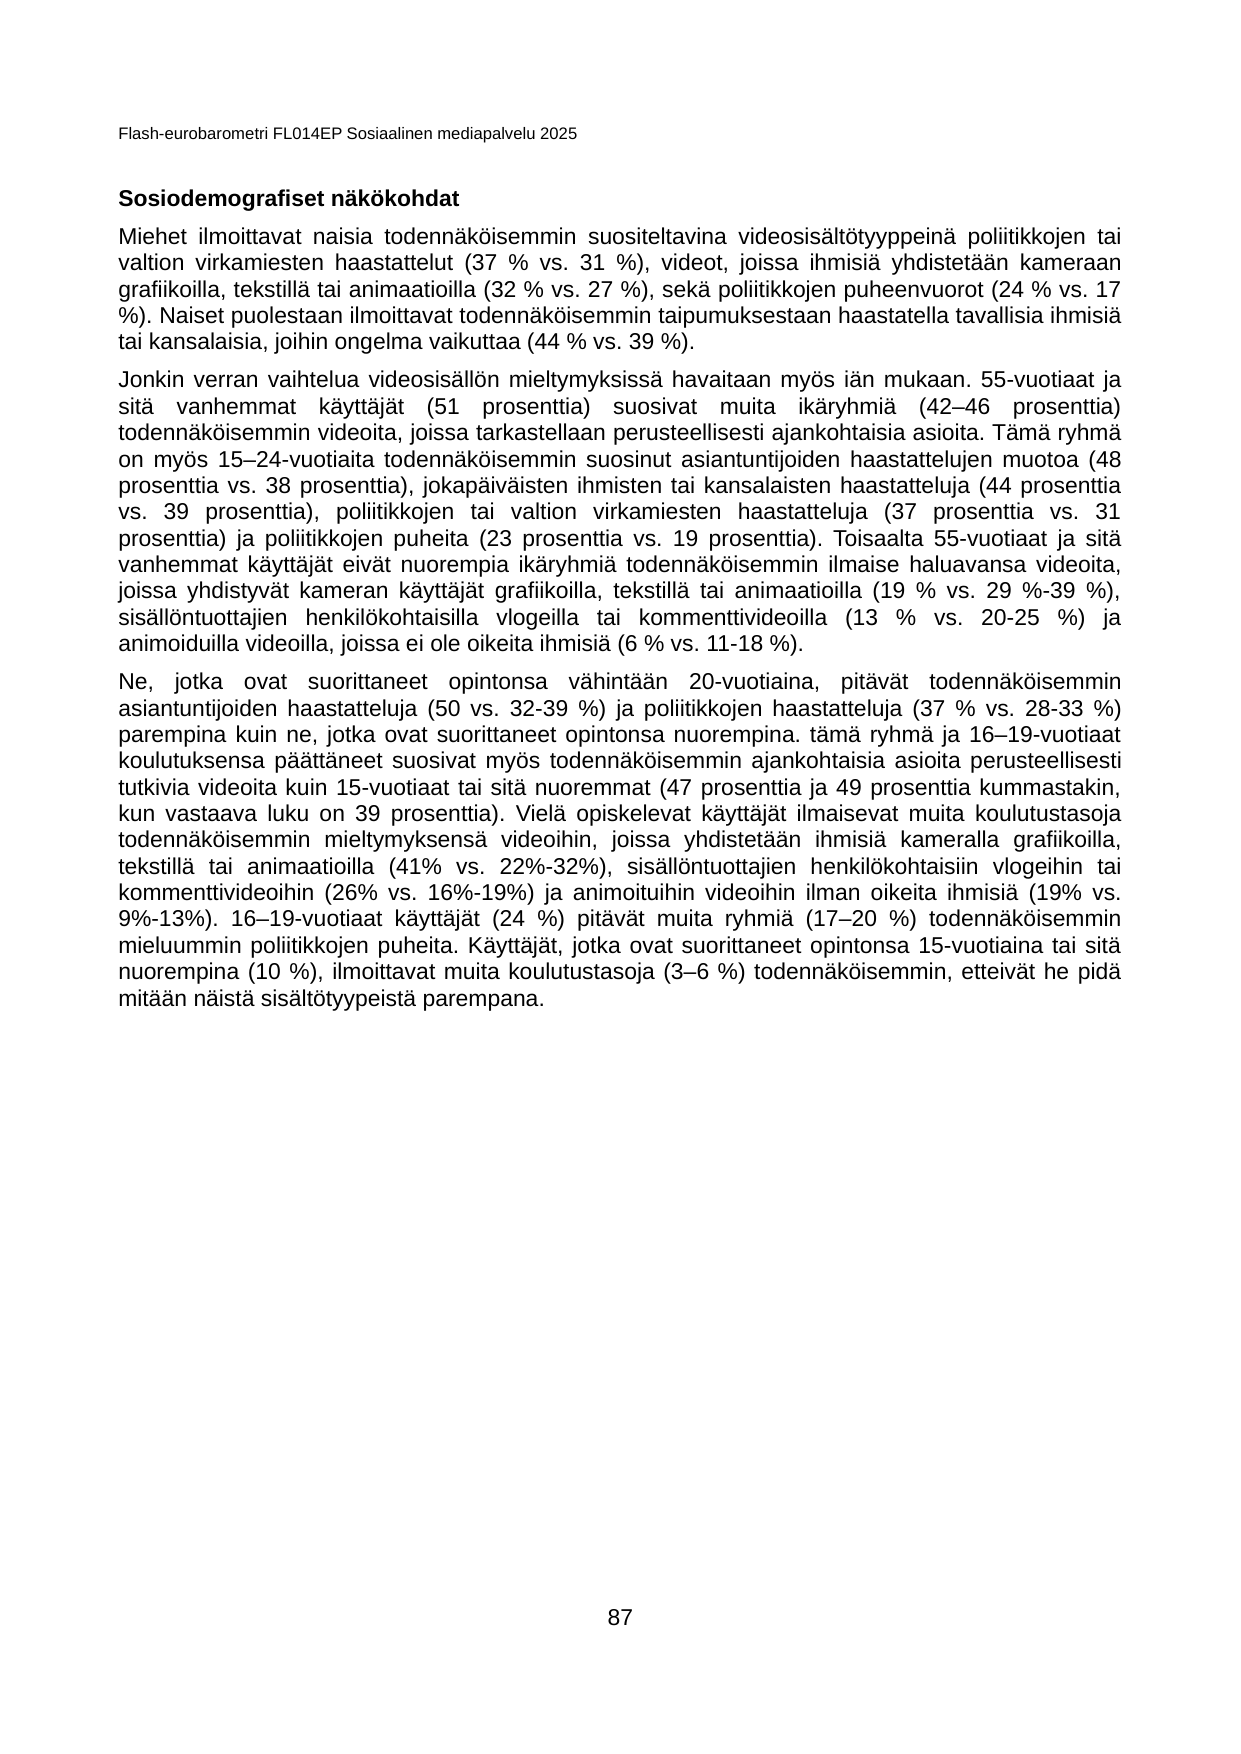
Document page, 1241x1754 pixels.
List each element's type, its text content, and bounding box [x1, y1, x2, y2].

text Miehet ilmoittavat naisia todennäköisemmin suositeltavina videosisältötyyppeinä poliitikkojen tai valtion virkamiesten haastattelut (37 % vs. 31 %), videot, joissa ihmisiä yhdistetään kameraan grafiikoilla, tekstillä tai animaatioilla (32 % vs. 27 %), sekä poliitikkojen puheenvuorot (24 % vs. 17 %). Naiset puolestaan ilmoittavat todennäköisemmin taipumuksestaan haastatella tavallisia ihmisiä tai kansalaisia, joihin ongelma vaikuttaa (44 % vs. 39 %). [118, 223, 1122, 354]
text Ne, jotka ovat suorittaneet opintonsa vähintään 20-vuotiaina, pitävät todennäköisemmin asiantuntijoiden haastatteluja (50 vs. 32-39 %) ja poliitikkojen haastatteluja (37 % vs. 28-33 %) parempina kuin ne, jotka ovat suorittaneet opintonsa nuorempina. tämä ryhmä ja 16–19-vuotiaat koulutuksensa päättäneet suosivat myös todennäköisemmin ajankohtaisia asioita perusteellisesti tutkivia videoita kuin 15-vuotiaat tai sitä nuoremmat (47 prosenttia ja 49 prosenttia kummastakin, kun vastaava luku on 39 prosenttia). Vielä opiskelevat käyttäjät ilmaisevat muita koulutustasoja todennäköisemmin mieltymyksensä videoihin, joissa yhdistetään ihmisiä kameralla grafiikoilla, tekstillä tai animaatioilla (41% vs. 22%-32%), sisällöntuottajien henkilökohtaisiin vlogeihin tai kommenttivideoihin (26% vs. 16%-19%) ja animoituihin videoihin ilman oikeita ihmisiä (19% vs. 9%-13%). 16–19-vuotiaat käyttäjät (24 %) pitävät muita ryhmiä (17–20 %) todennäköisemmin mieluummin poliitikkojen puheita. Käyttäjät, jotka ovat suorittaneet opintonsa 15-vuotiaina tai sitä nuorempina (10 %), ilmoittavat muita koulutustasoja (3–6 %) todennäköisemmin, etteivät he pidä mitään näistä sisältötyypeistä parempana. [118, 668, 1122, 1011]
text Sosiodemografiset näkökohdat [118, 184, 1122, 211]
text Jonkin verran vaihtelua videosisällön mieltymyksissä havaitaan myös iän mukaan. 55-vuotiaat ja sitä vanhemmat käyttäjät (51 prosenttia) suosivat muita ikäryhmiä (42–46 prosenttia) todennäköisemmin videoita, joissa tarkastellaan perusteellisesti ajankohtaisia asioita. Tämä ryhmä on myös 15–24-vuotiaita todennäköisemmin suosinut asiantuntijoiden haastattelujen muotoa (48 prosenttia vs. 38 prosenttia), jokapäiväisten ihmisten tai kansalaisten haastatteluja (44 prosenttia vs. 39 prosenttia), poliitikkojen tai valtion virkamiesten haastatteluja (37 prosenttia vs. 31 prosenttia) ja poliitikkojen puheita (23 prosenttia vs. 19 prosenttia). Toisaalta 55-vuotiaat ja sitä vanhemmat käyttäjät eivät nuorempia ikäryhmiä todennäköisemmin ilmaise haluavansa videoita, joissa yhdistyvät kameran käyttäjät grafiikoilla, tekstillä tai animaatioilla (19 % vs. 29 %-39 %), sisällöntuottajien henkilökohtaisilla vlogeilla tai kommenttivideoilla (13 % vs. 20-25 %) ja animoiduilla videoilla, joissa ei ole oikeita ihmisiä (6 % vs. 11-18 %). [118, 366, 1122, 656]
